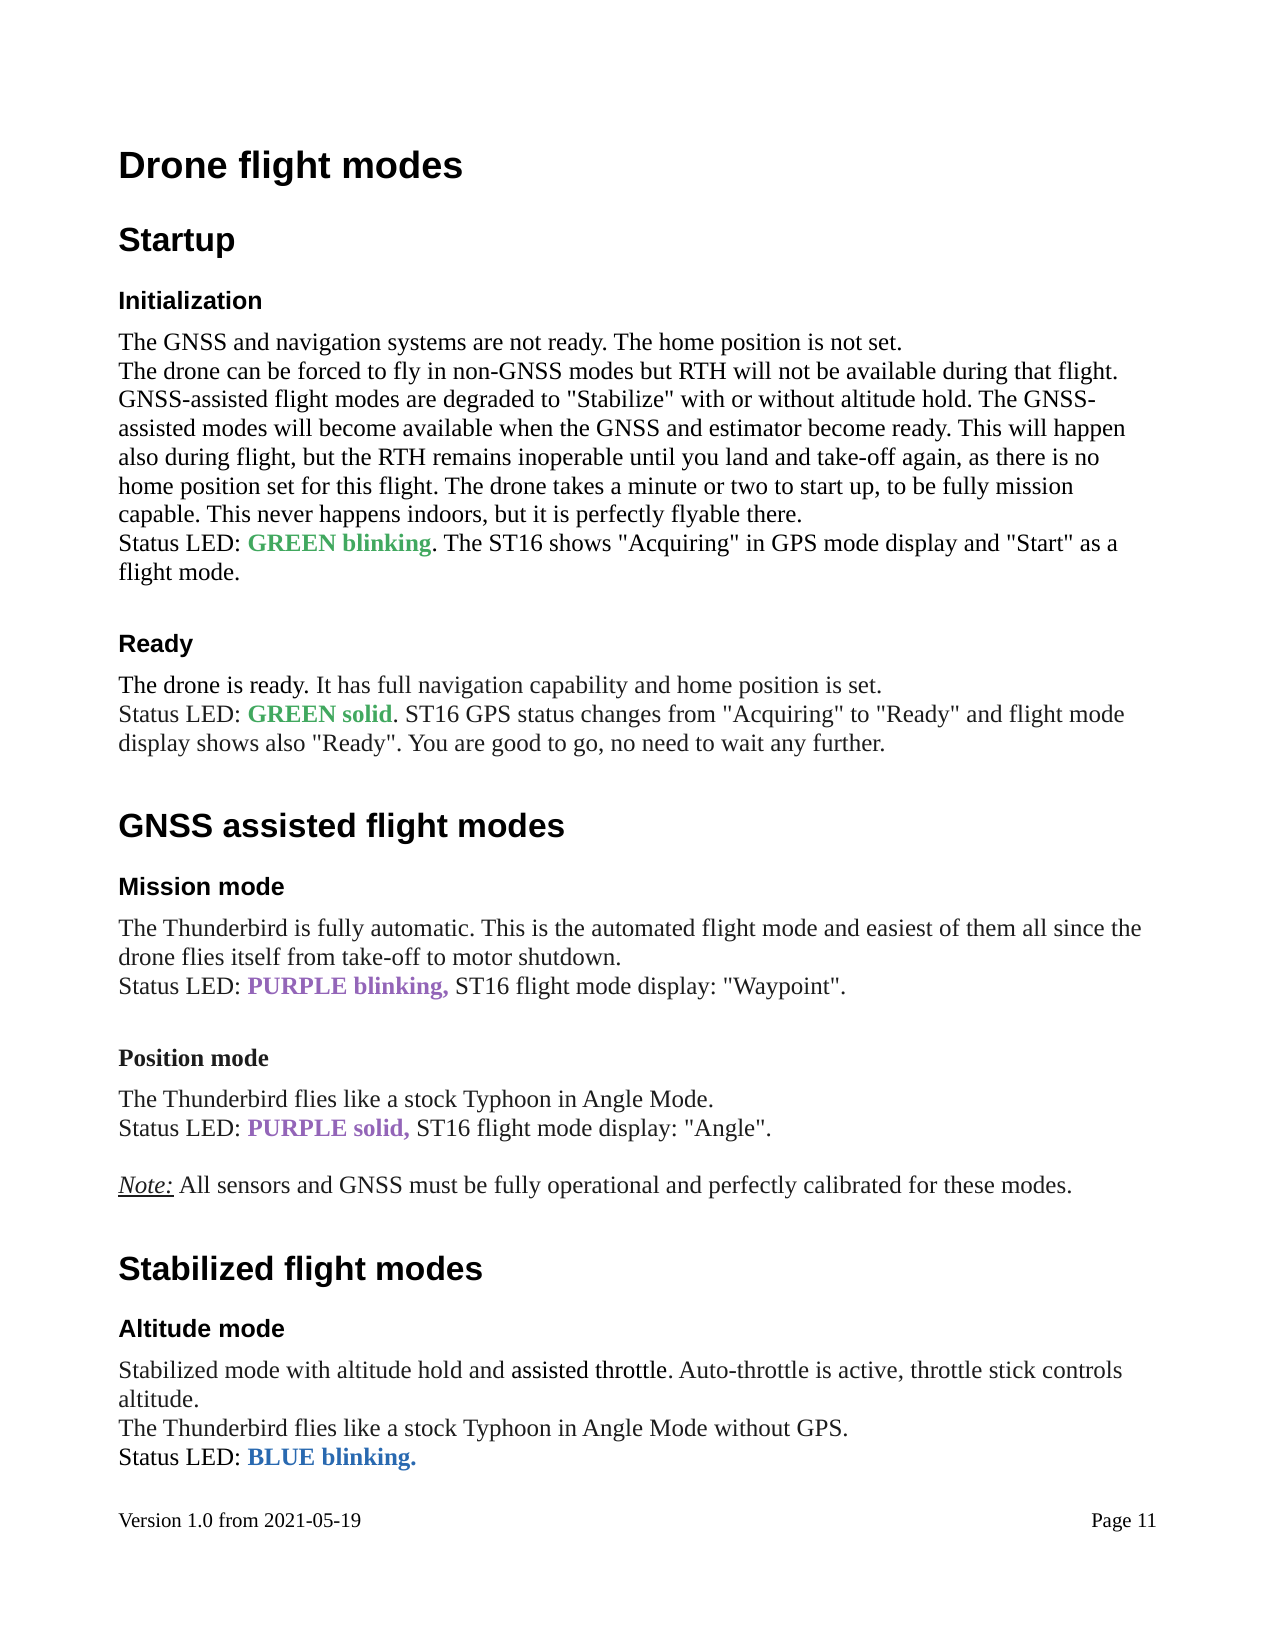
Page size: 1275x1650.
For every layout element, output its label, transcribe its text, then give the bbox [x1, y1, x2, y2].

subtitle Initialization [118, 286, 1157, 314]
text The Thunderbird flies like a stock Typhoon in Angle Mode. Status LED: PURPLE solid, ST16 flight mode display: "Angle". [118, 1084, 1157, 1142]
subtitle Altitude mode [118, 1314, 1157, 1343]
text The drone can be forced to fly in non-GNSS modes but RTH will not be available during that flight. GNSS-assisted flight modes are degraded to "Stabilize" with or without altitude hold. The GNSS-assisted modes will become available when the GNSS and estimator become ready. This will happen also during flight, but the RTH remains inoperable until you land and take-off again, as there is no home position set for this flight. The drone takes a minute or two to start up, to be fully mission capable. This never happens indoors, but it is perfectly flyable there. [118, 356, 1157, 528]
subtitle Mission mode [118, 872, 1157, 901]
subtitle Ready [118, 629, 1157, 658]
text The Thunderbird flies like a stock Typhoon in Angle Mode without GPS. Status LED: BLUE blinking. [118, 1413, 1157, 1471]
subtitle GNSS assisted flight modes [118, 806, 1157, 845]
subtitle Position mode [118, 1014, 1157, 1072]
text The drone is ready. It has full navigation capability and home position is set. [118, 670, 1157, 699]
text Status LED: GREEN solid. ST16 GPS status changes from "Acquiring" to "Ready" and flight mode display shows also "Ready". You are good to go, no need to wait any further. [118, 699, 1157, 757]
text The GNSS and navigation systems are not ready. The home position is not set. [118, 327, 1157, 356]
text Status LED: GREEN blinking. The ST16 shows "Acquiring" in GPS mode display and "Start" as a flight mode. [118, 528, 1157, 586]
text Stabilized mode with altitude hold and assisted throttle. Auto-throttle is active, throttle stick controls altitude. [118, 1356, 1157, 1413]
subtitle Startup [118, 220, 1157, 259]
subtitle Drone flight modes [118, 143, 1157, 187]
text Note: All sensors and GNSS must be fully operational and perfectly calibrated for these modes. [118, 1142, 1157, 1199]
text The Thunderbird is fully automatic. This is the automated flight mode and easiest of them all since the drone flies itself from take-off to motor shutdown. Status LED: PURPLE blinking, ST16 flight mode display: "Waypoint". [118, 913, 1157, 999]
subtitle Stabilized flight modes [118, 1249, 1157, 1287]
